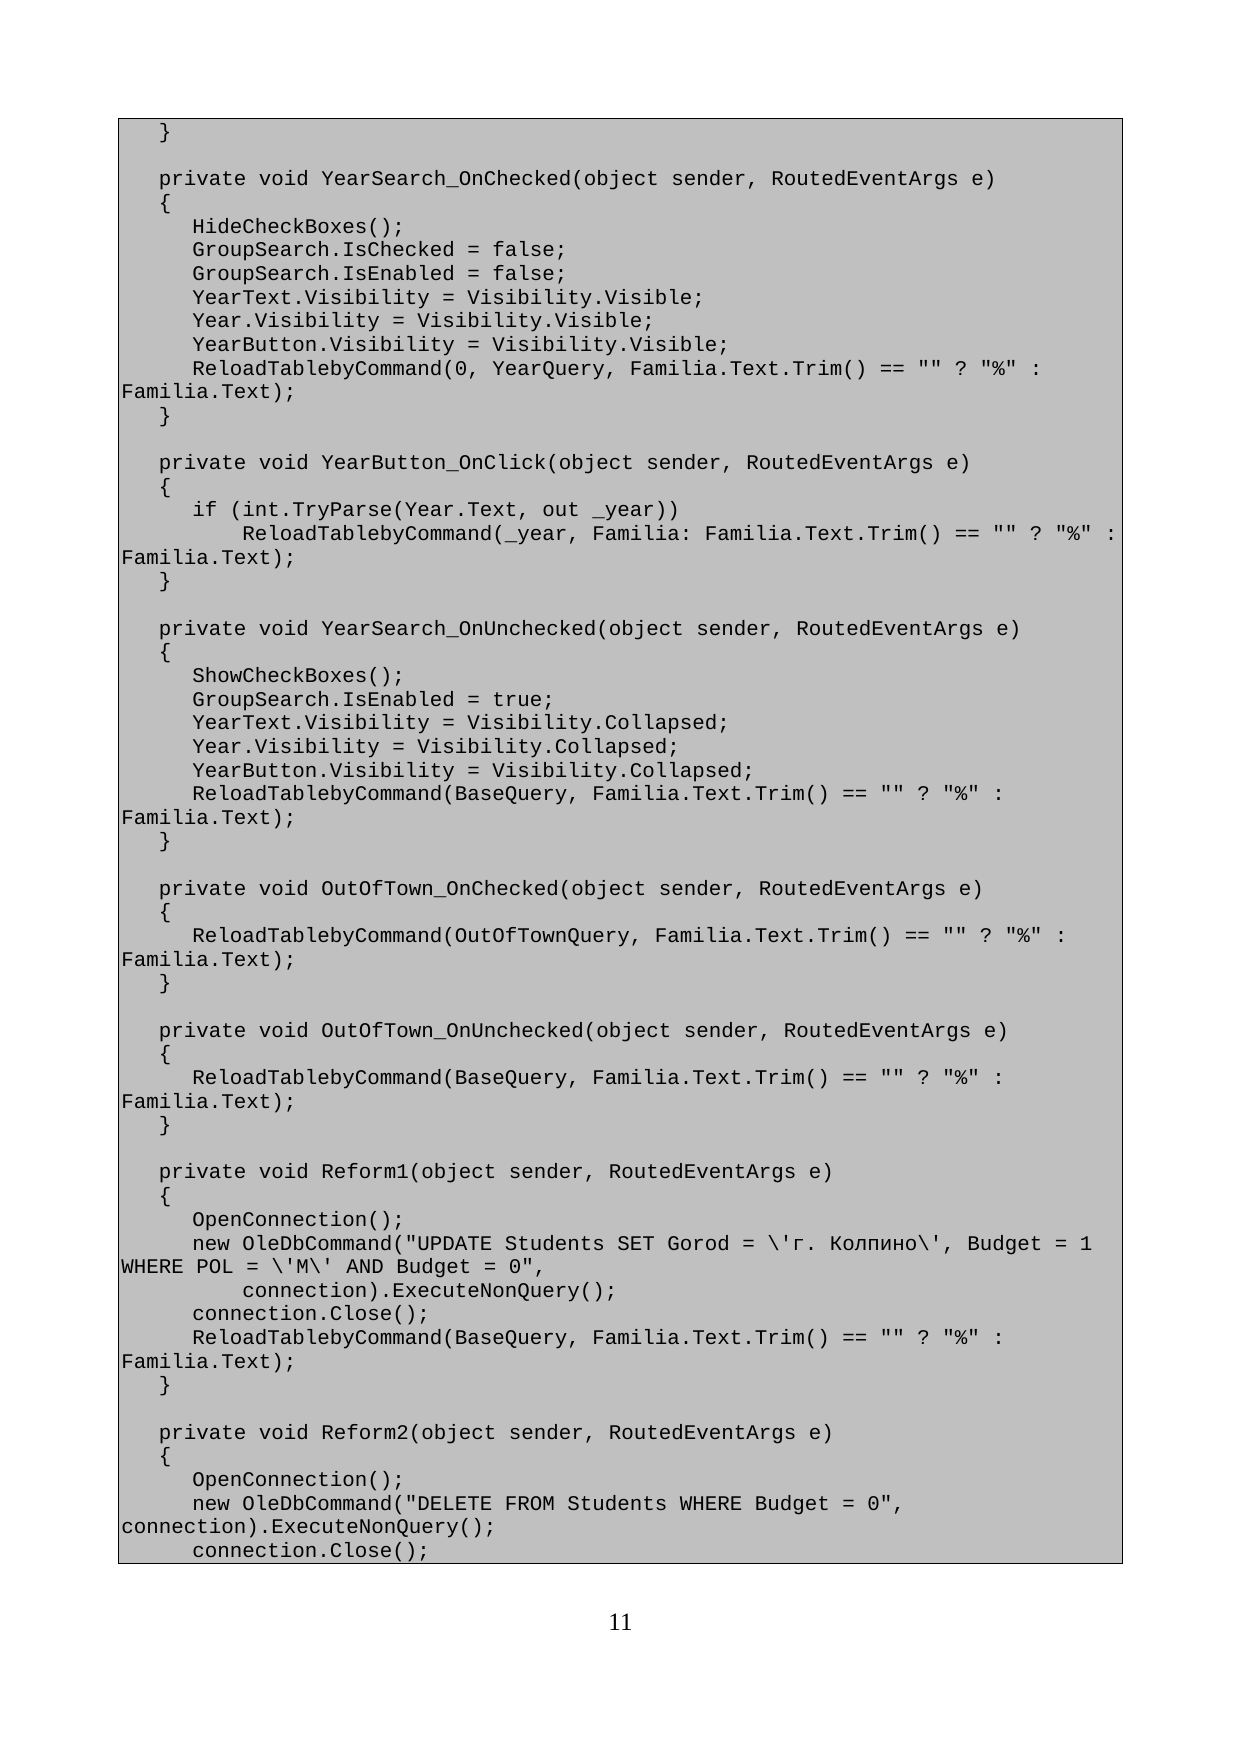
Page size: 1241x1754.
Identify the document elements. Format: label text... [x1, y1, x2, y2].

text ReloadTablebyCommand(BaseQuery, Familia.Text.Trim() == "" ? "%" : Familia.Text); [119, 1064, 1122, 1111]
text YearText.Visibility = Visibility.Visible; [119, 284, 1122, 307]
text } [119, 1111, 1122, 1135]
text Year.Visibility = Visibility.Visible; [119, 307, 1122, 331]
text Year.Visibility = Visibility.Collapsed; [119, 733, 1122, 757]
text private void YearSearch_OnChecked(object sender, RoutedEventArgs e) [119, 165, 1122, 189]
text YearText.Visibility = Visibility.Collapsed; [119, 709, 1122, 733]
text { [119, 1442, 1122, 1466]
text { [119, 189, 1122, 213]
text ReloadTablebyCommand(BaseQuery, Familia.Text.Trim() == "" ? "%" : Familia.Text); [119, 1324, 1122, 1371]
text GroupSearch.IsEnabled = false; [119, 260, 1122, 284]
text YearButton.Visibility = Visibility.Collapsed; [119, 757, 1122, 780]
text private void YearSearch_OnUnchecked(object sender, RoutedEventArgs e) [119, 615, 1122, 638]
text { [119, 898, 1122, 922]
text } [119, 402, 1122, 426]
text private void YearButton_OnClick(object sender, RoutedEventArgs e) [119, 449, 1122, 473]
text connection.Close(); [119, 1537, 1122, 1563]
text } [119, 119, 1122, 142]
text } [119, 827, 1122, 851]
text { [119, 1182, 1122, 1206]
text connection.Close(); [119, 1300, 1122, 1324]
text ReloadTablebyCommand(OutOfTownQuery, Familia.Text.Trim() == "" ? "%" : Familia.Text); [119, 922, 1122, 969]
text connection).ExecuteNonQuery(); [119, 1277, 1122, 1300]
text OpenConnection(); [119, 1466, 1122, 1489]
text GroupSearch.IsEnabled = true; [119, 686, 1122, 709]
text ReloadTablebyCommand(0, YearQuery, Familia.Text.Trim() == "" ? "%" : Familia.Text); [119, 354, 1122, 402]
text private void Reform2(object sender, RoutedEventArgs e) [119, 1419, 1122, 1442]
text new OleDbCommand("DELETE FROM Students WHERE Budget = 0", connection).ExecuteNonQuery(); [119, 1489, 1122, 1537]
text ShowCheckBoxes(); [119, 662, 1122, 686]
text new OleDbCommand("UPDATE Students SET Gorod = \'г. Колпино\', Budget = 1 WHERE POL = \'М\' AND Budget = 0", [119, 1229, 1122, 1277]
text private void Reform1(object sender, RoutedEventArgs e) [119, 1158, 1122, 1182]
text HideCheckBoxes(); [119, 213, 1122, 236]
text { [119, 638, 1122, 662]
text if (int.TryParse(Year.Text, out _year)) [119, 496, 1122, 520]
text YearButton.Visibility = Visibility.Visible; [119, 331, 1122, 354]
text GroupSearch.IsChecked = false; [119, 236, 1122, 260]
text ReloadTablebyCommand(BaseQuery, Familia.Text.Trim() == "" ? "%" : Familia.Text); [119, 780, 1122, 827]
text } [119, 969, 1122, 993]
text private void OutOfTown_OnUnchecked(object sender, RoutedEventArgs e) [119, 1017, 1122, 1040]
text private void OutOfTown_OnChecked(object sender, RoutedEventArgs e) [119, 875, 1122, 898]
text { [119, 473, 1122, 496]
text OpenConnection(); [119, 1206, 1122, 1229]
text { [119, 1040, 1122, 1064]
text ReloadTablebyCommand(_year, Familia: Familia.Text.Trim() == "" ? "%" : Familia.Text); [119, 520, 1122, 567]
text } [119, 1371, 1122, 1395]
text } [119, 567, 1122, 591]
